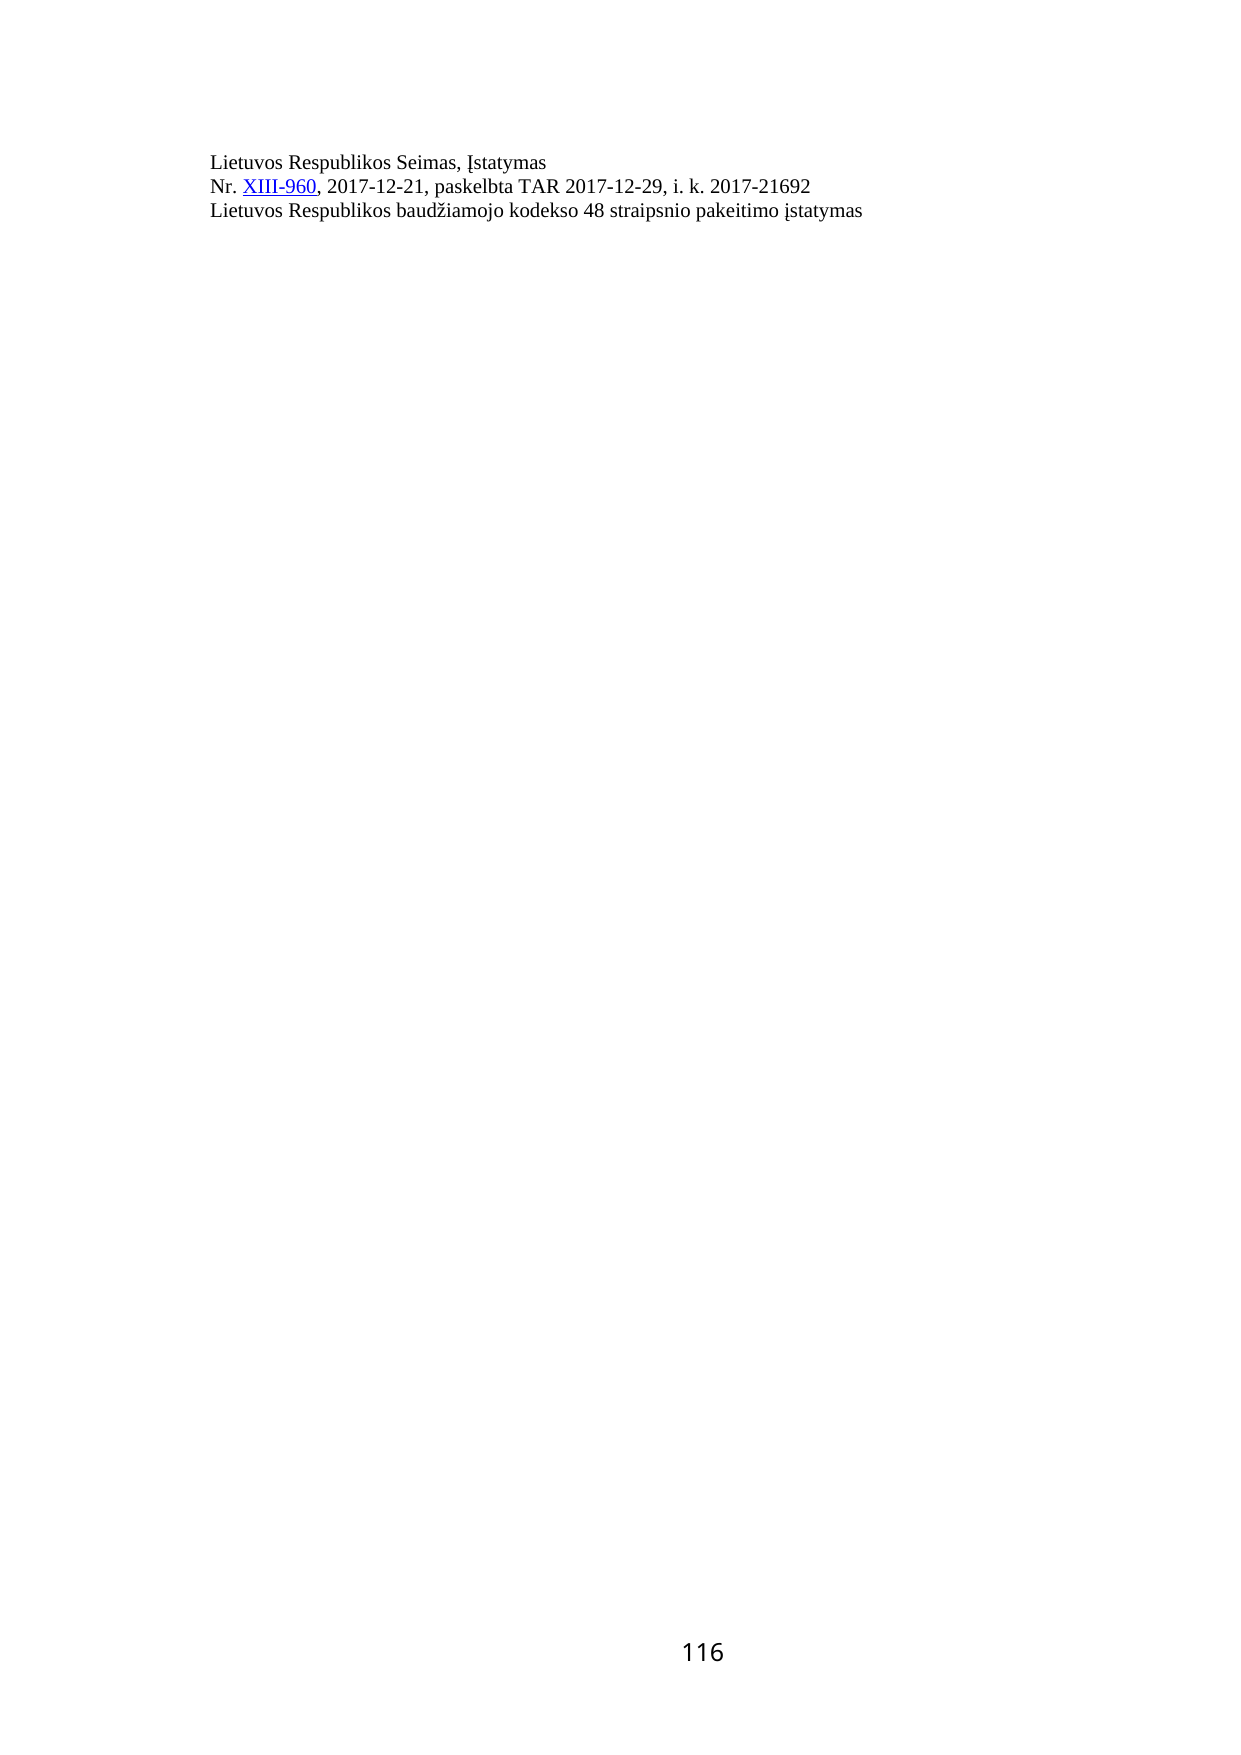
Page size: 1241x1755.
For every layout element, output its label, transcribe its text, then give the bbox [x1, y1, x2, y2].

text Lietuvos Respublikos Seimas, Įstatymas [210, 150, 1120, 174]
text Lietuvos Respublikos baudžiamojo kodekso 48 straipsnio pakeitimo įstatymas [210, 198, 1120, 222]
text Nr. XIII-960, 2017-12-21, paskelbta TAR 2017-12-29, i. k. 2017-21692 [210, 174, 1120, 198]
